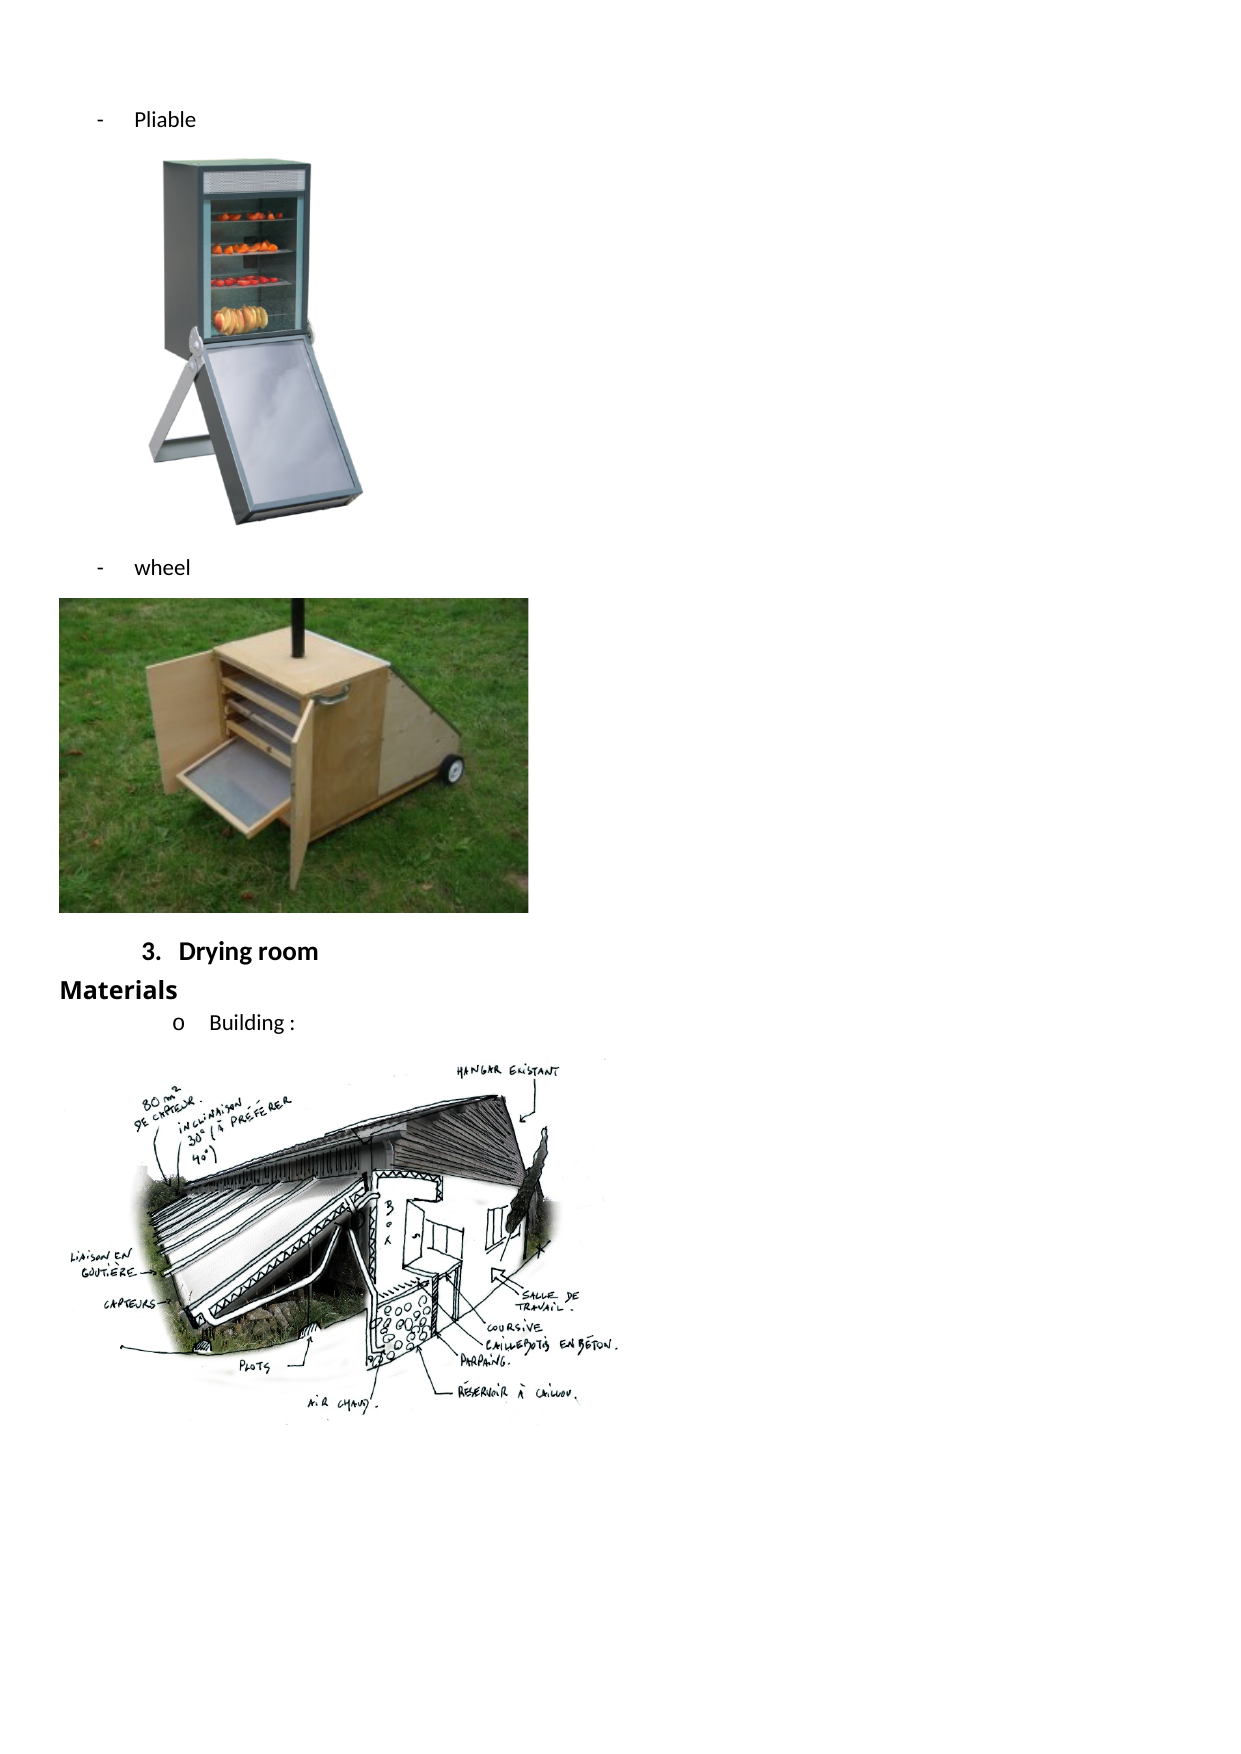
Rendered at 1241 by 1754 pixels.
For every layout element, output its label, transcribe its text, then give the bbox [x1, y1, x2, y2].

picture [134, 150, 374, 536]
subtitle Materials [59, 973, 1181, 1007]
list wheel [97, 553, 1181, 581]
list Building : [172, 1008, 1181, 1037]
picture [59, 1055, 622, 1425]
list Pliable [97, 105, 1181, 133]
picture [59, 598, 529, 913]
list Drying room [141, 934, 1181, 967]
